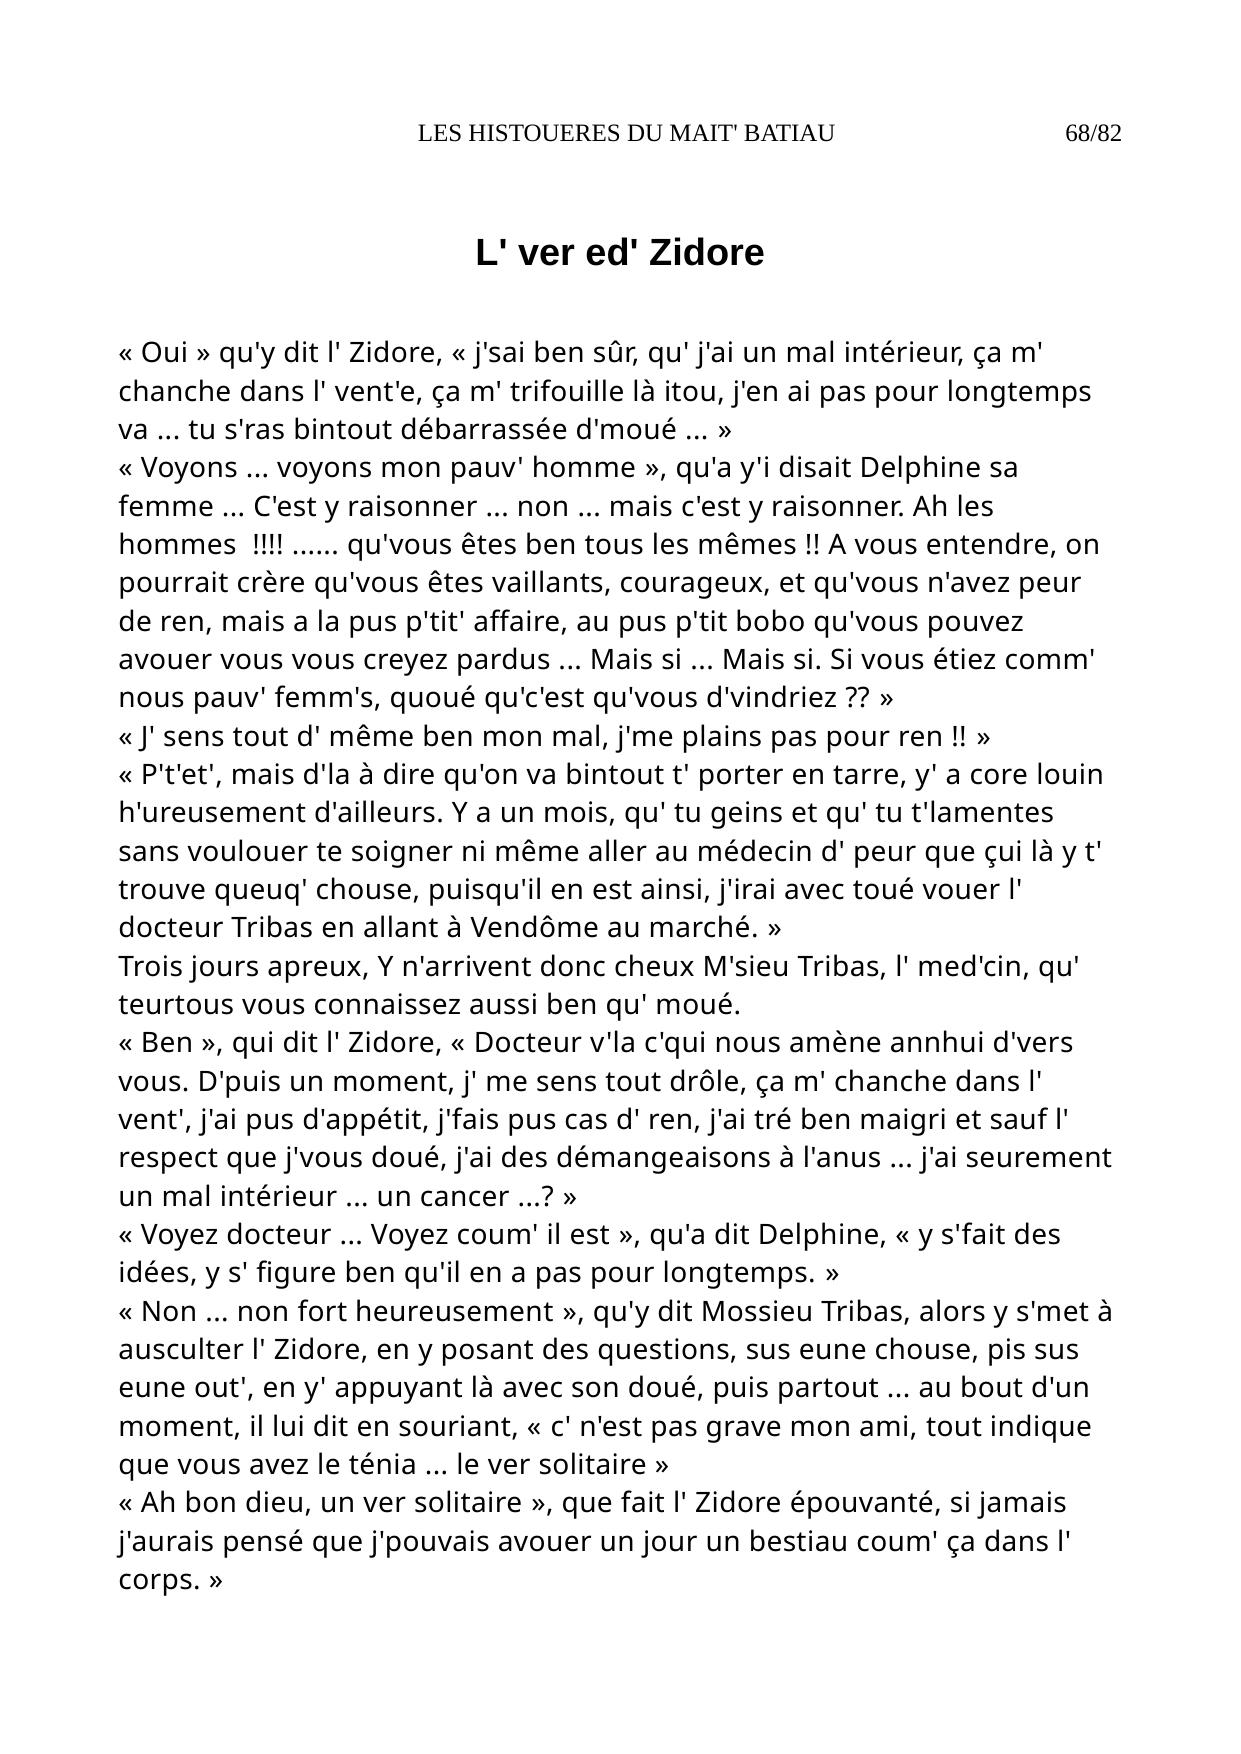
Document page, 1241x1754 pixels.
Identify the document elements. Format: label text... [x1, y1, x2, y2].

text « Voyons ... voyons mon pauv' homme », qu'a y'i disait Delphine sa femme ... C'est y raisonner ... non ... mais c'est y raisonner. Ah les hommes !!!! ...... qu'vous êtes ben tous les mêmes !! A vous entendre, on pourrait crère qu'vous êtes vaillants, courageux, et qu'vous n'avez peur de ren, mais a la pus p'tit' affaire, au pus p'tit bobo qu'vous pouvez avouer vous vous creyez pardus ... Mais si ... Mais si. Si vous étiez comm' nous pauv' femm's, quoué qu'c'est qu'vous d'vindriez ?? » [118, 448, 1122, 716]
text « Non ... non fort heureusement », qu'y dit Mossieu Tribas, alors y s'met à ausculter l' Zidore, en y posant des questions, sus eune chouse, pis sus eune out', en y' appuyant là avec son doué, puis partout ... au bout d'un moment, il lui dit en souriant, « c' n'est pas grave mon ami, tout indique que vous avez le ténia ... le ver solitaire » [118, 1291, 1122, 1483]
text Trois jours apreux, Y n'arrivent donc cheux M'sieu Tribas, l' med'cin, qu' teurtous vous connaissez aussi ben qu' moué. [118, 946, 1122, 1023]
text « J' sens tout d' même ben mon mal, j'me plains pas pour ren !! » [118, 716, 1122, 754]
text « Voyez docteur ... Voyez coum' il est », qu'a dit Delphine, « y s'fait des idées, y s' figure ben qu'il en a pas pour longtemps. » [118, 1214, 1122, 1291]
text « P't'et', mais d'la à dire qu'on va bintout t' porter en tarre, y' a core louin h'ureusement d'ailleurs. Y a un mois, qu' tu geins et qu' tu t'lamentes sans voulouer te soigner ni même aller au médecin d' peur que çui là y t' trouve queuq' chouse, puisqu'il en est ainsi, j'irai avec toué vouer l' docteur Tribas en allant à Vendôme au marché. » [118, 754, 1122, 946]
subtitle L' ver ed' Zidore [118, 230, 1122, 274]
text « Ben », qui dit l' Zidore, « Docteur v'la c'qui nous amène annhui d'vers vous. D'puis un moment, j' me sens tout drôle, ça m' chanche dans l' vent', j'ai pus d'appétit, j'fais pus cas d' ren, j'ai tré ben maigri et sauf l' respect que j'vous doué, j'ai des démangeaisons à l'anus ... j'ai seurement un mal intérieur ... un cancer ...? » [118, 1023, 1122, 1214]
text « Oui » qu'y dit l' Zidore, « j'sai ben sûr, qu' j'ai un mal intérieur, ça m' chanche dans l' vent'e, ça m' trifouille là itou, j'en ai pas pour longtemps va ... tu s'ras bintout débarrassée d'moué ... » [118, 333, 1122, 448]
text « Ah bon dieu, un ver solitaire », que fait l' Zidore épouvanté, si jamais j'aurais pensé que j'pouvais avouer un jour un bestiau coum' ça dans l' corps. » [118, 1483, 1122, 1598]
